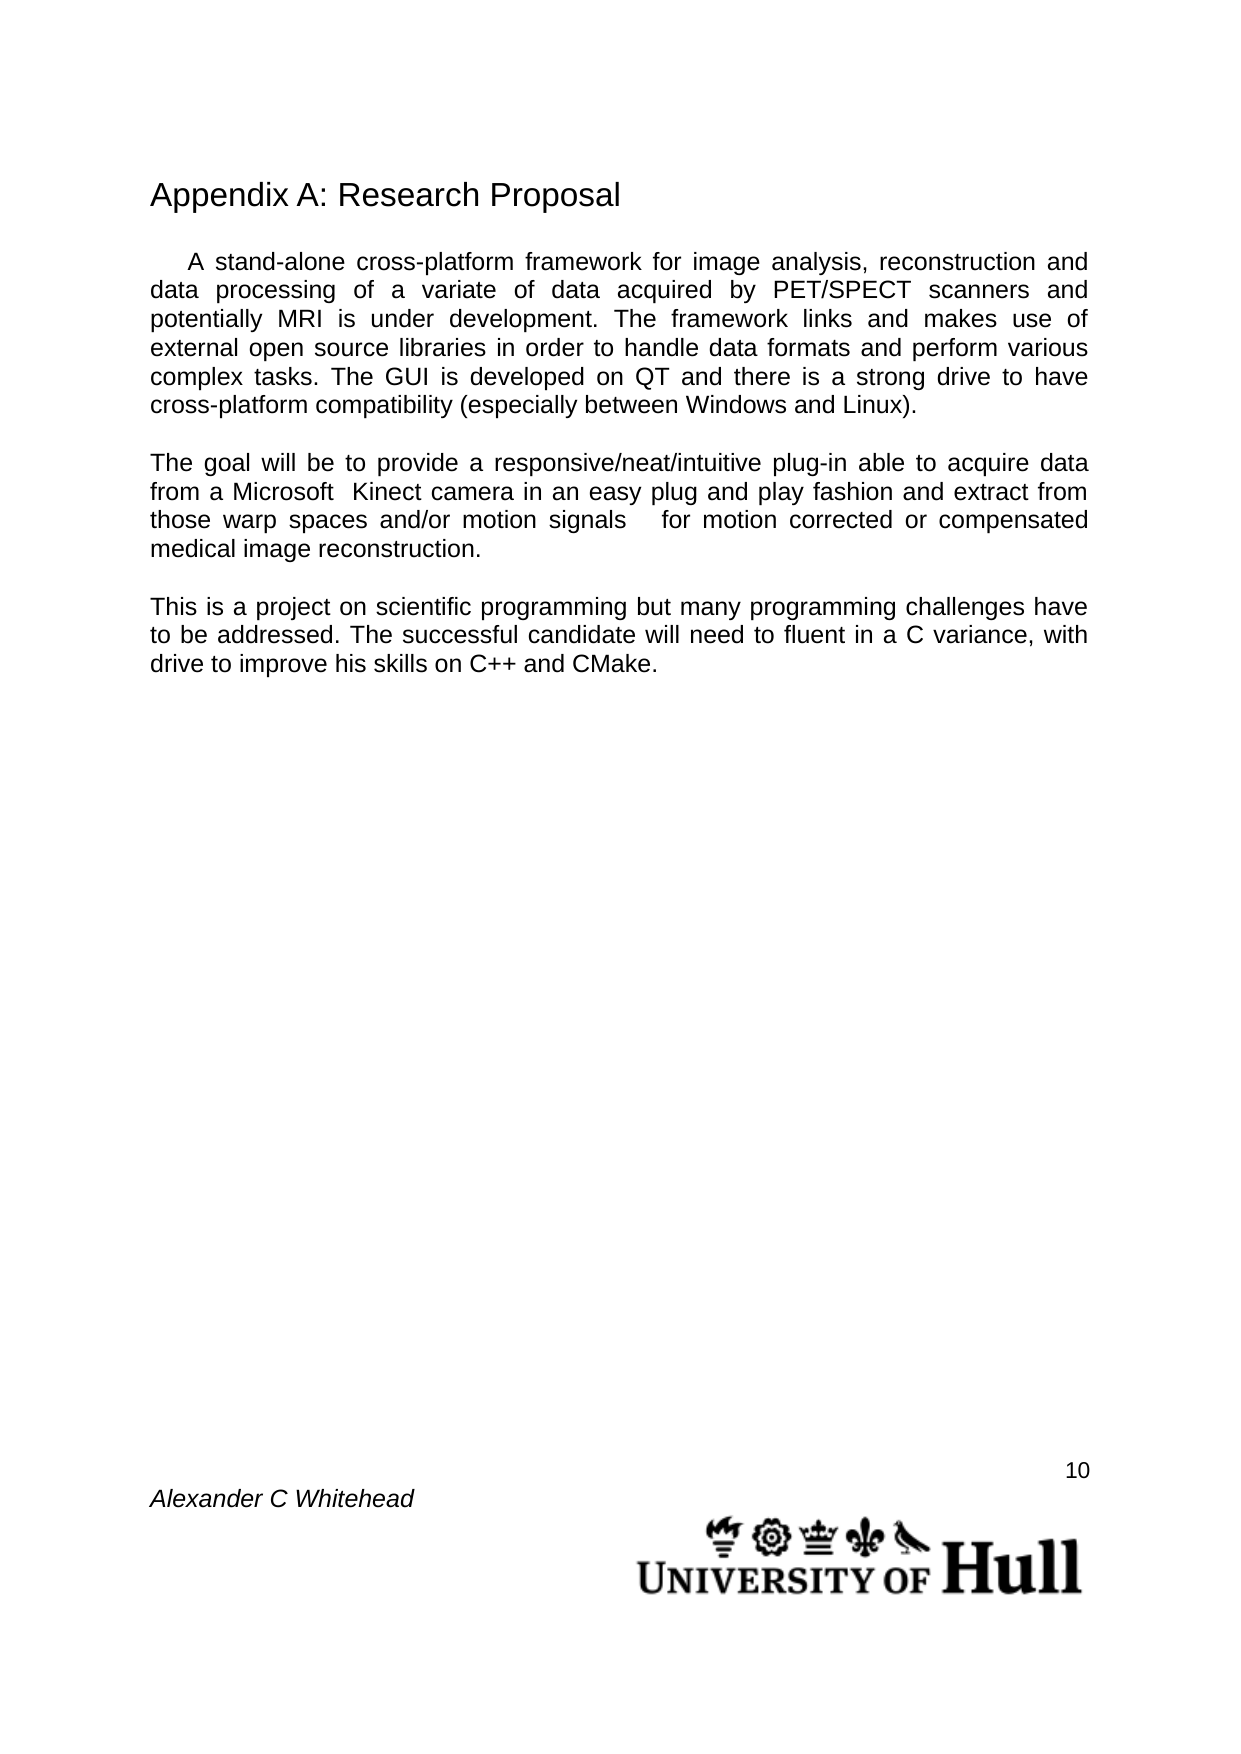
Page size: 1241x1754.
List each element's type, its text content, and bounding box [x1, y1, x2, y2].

text This is a project on scientific programming but many programming challenges have to be addressed. The successful candidate will need to fluent in a C variance, with drive to improve his skills on C++ and CMake. [150, 592, 1090, 678]
text The goal will be to provide a responsive/neat/intuitive plug-in able to acquire data from a Microsoft Kinect camera in an easy plug and play fashion and extract from those warp spaces and/or motion signals for motion corrected or compensated medical image reconstruction. [150, 448, 1090, 563]
text A stand-alone cross-platform framework for image analysis, reconstruction and data processing of a variate of data acquired by PET/SPECT scanners and potentially MRI is under development. The framework links and makes use of external open source libraries in order to handle data formats and perform various complex tasks. The GUI is developed on QT and there is a strong drive to have cross-platform compatibility (especially between Windows and Linux). [150, 247, 1090, 419]
subtitle Research Proposal [150, 175, 1090, 213]
